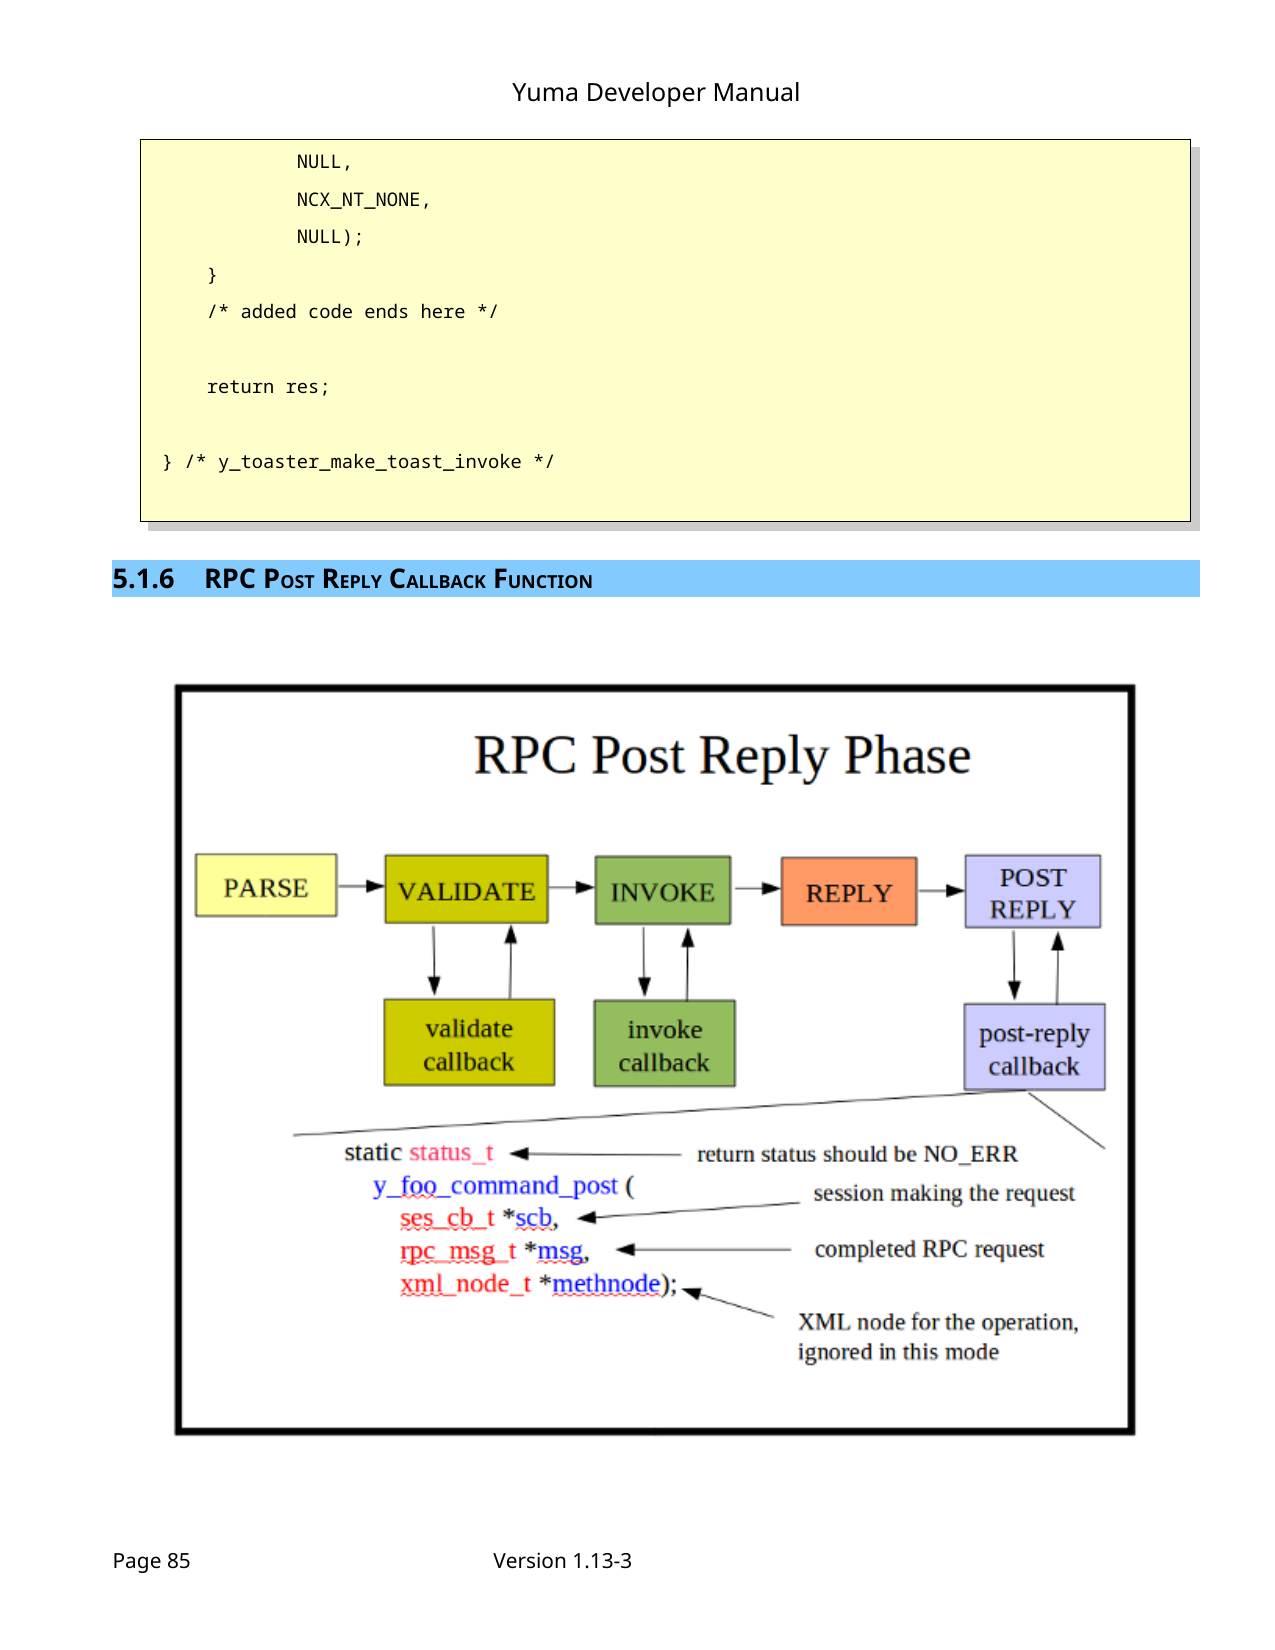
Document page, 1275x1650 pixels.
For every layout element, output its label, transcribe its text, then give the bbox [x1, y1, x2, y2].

text return res; [141, 363, 1190, 399]
text NULL, [141, 140, 1190, 174]
text } [141, 251, 1190, 287]
text /* added code ends here */ [141, 288, 1190, 324]
text } /* y_toaster_make_toast_invoke */ [141, 438, 1190, 474]
text NULL); [141, 213, 1190, 249]
subtitle RPC Post Reply Callback Function [112, 560, 1200, 597]
text NCX_NT_NONE, [141, 176, 1190, 212]
picture [143, 666, 1170, 1453]
